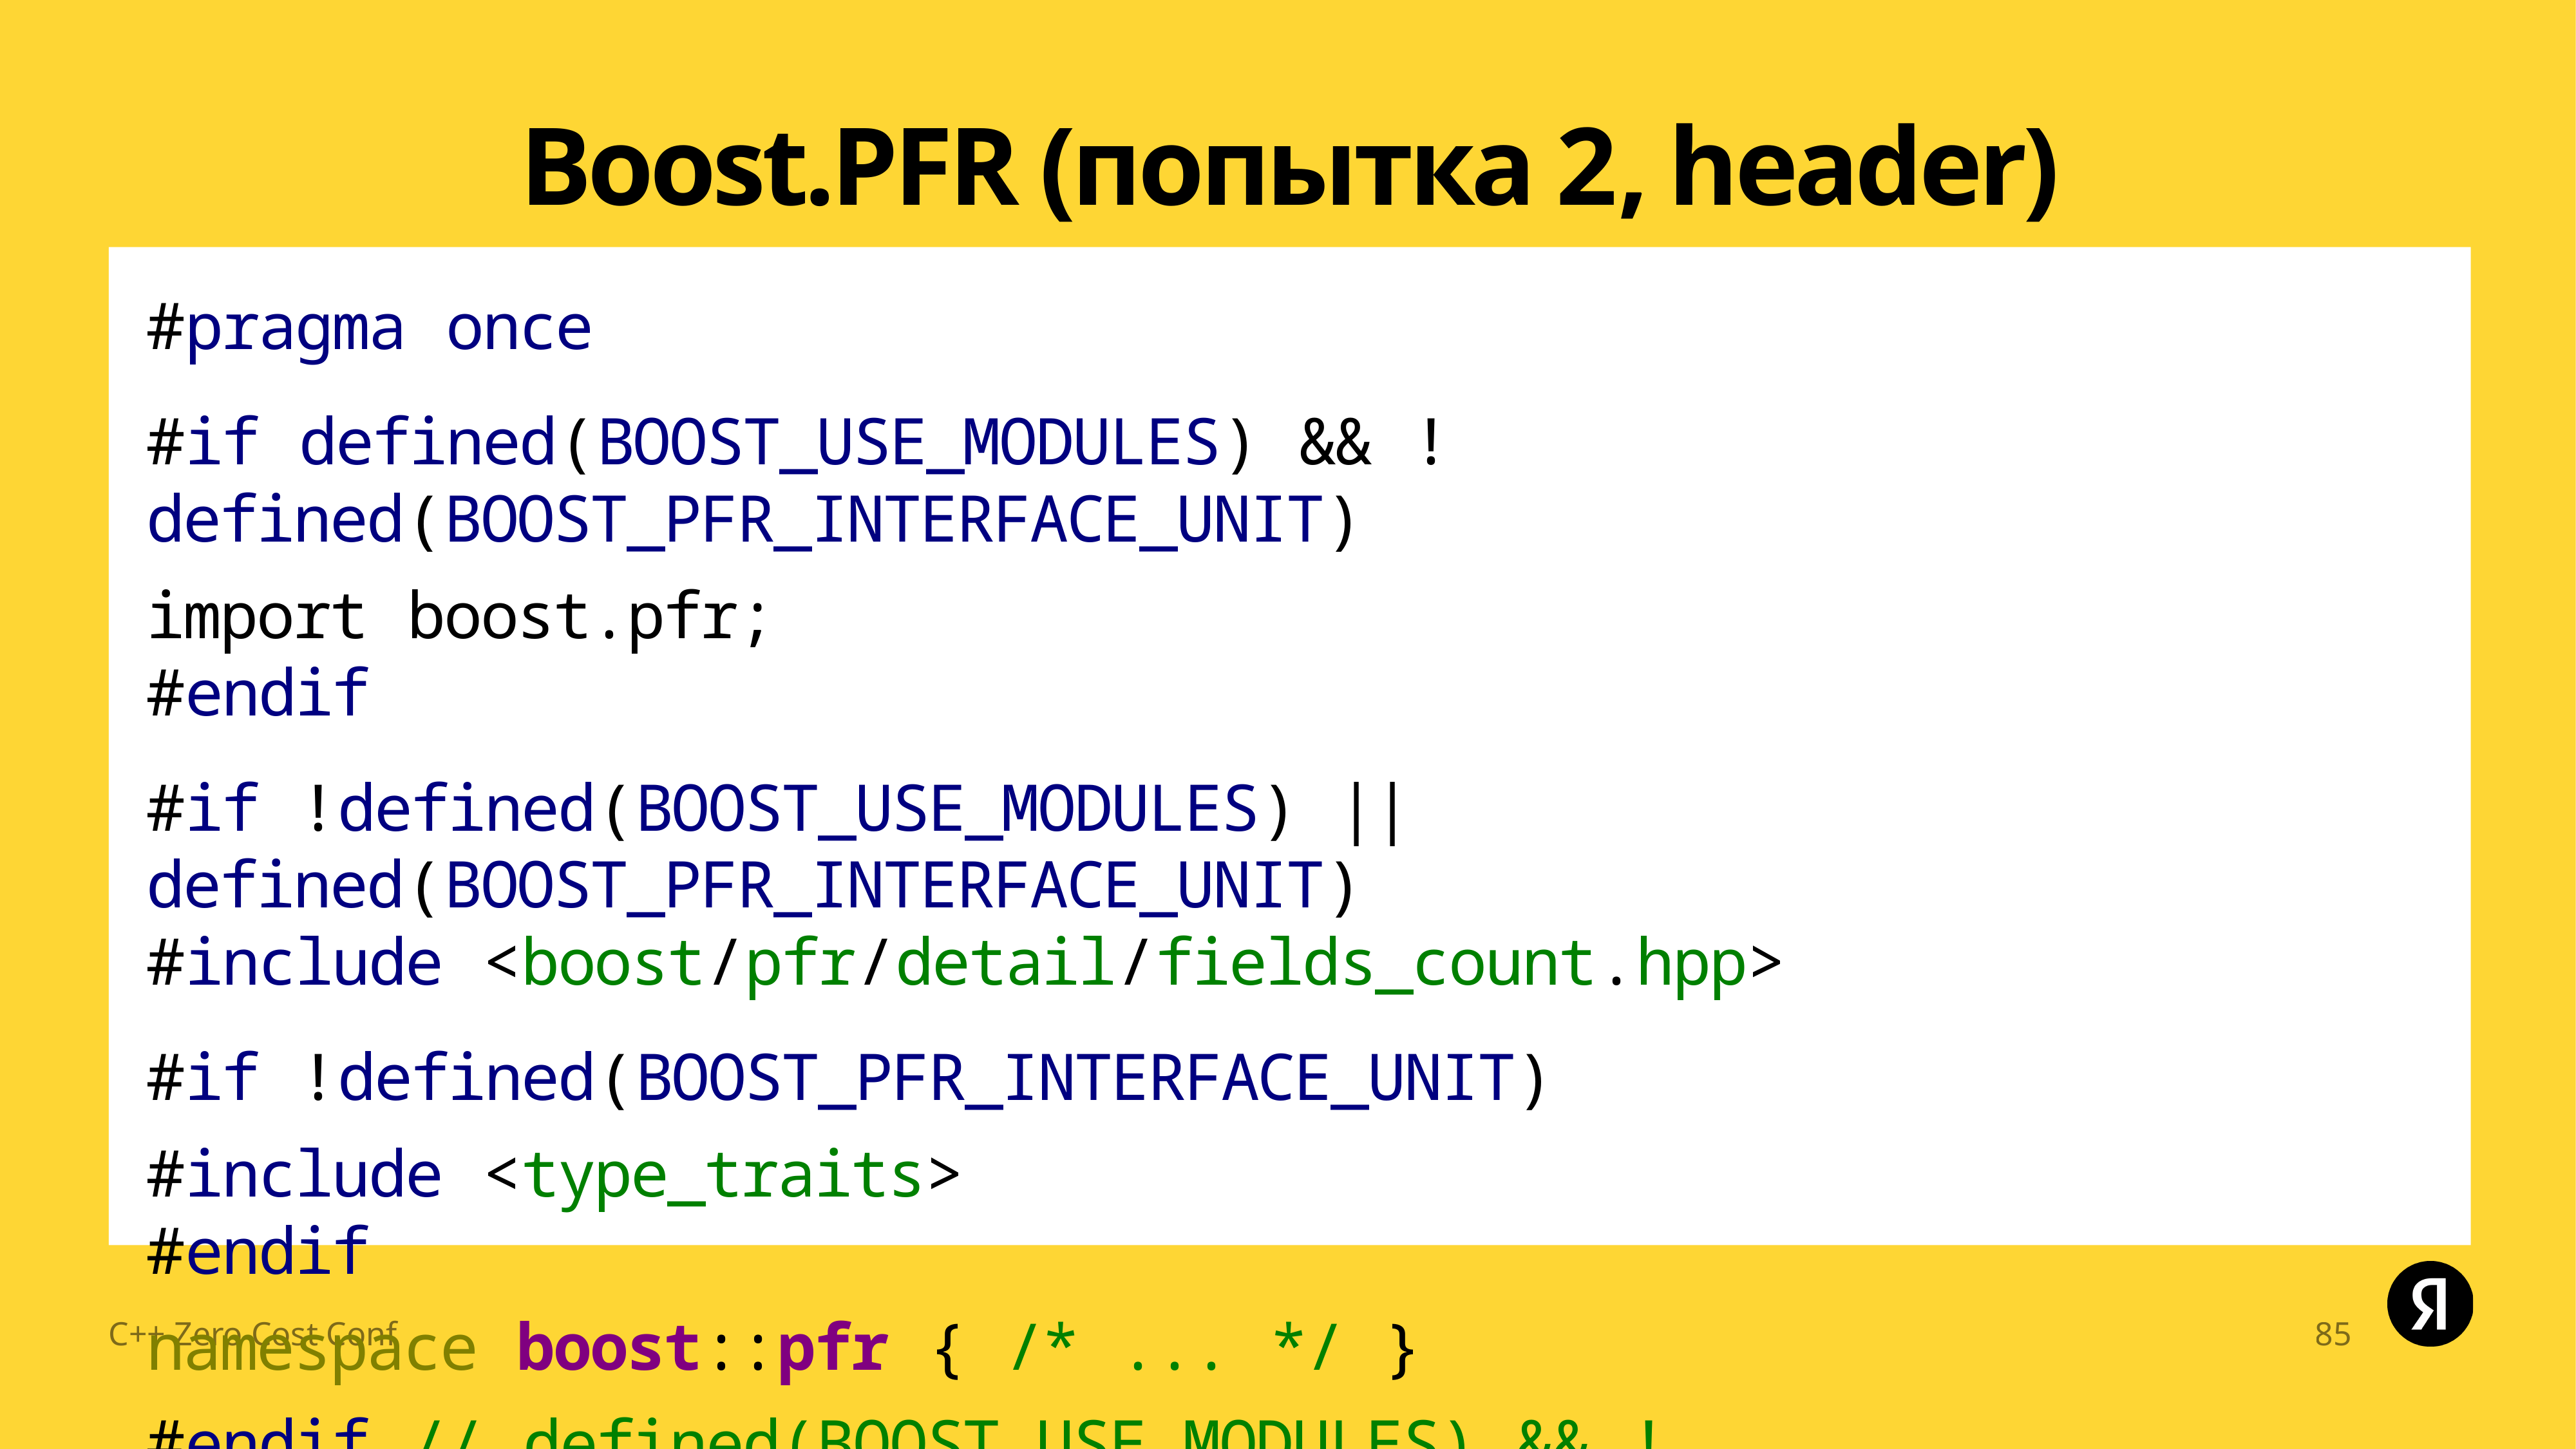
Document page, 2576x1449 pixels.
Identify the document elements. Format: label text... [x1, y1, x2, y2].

title Boost.PFR (попытка 2, header) [106, 101, 2473, 228]
picture [2387, 1261, 2474, 1347]
list #pragma once #if defined(BOOST_USE_MODULES) && !defined(BOOST_PFR_INTERFACE_UNIT) import boost.pfr; #endif #if !defined(BOOST_USE_MODULES) || defined(BOOST_PFR_INTERFACE_UNIT) #include <boost/pfr/detail/fields_count.hpp> #if !defined(BOOST_PFR_INTERFACE_UNIT) #include <type_traits> #endif namespace boost::pfr { /* ... */ } #endif // defined(BOOST_USE_MODULES) && !defined(BOOST_PFR_INTERFACE_UNIT) [108, 247, 2471, 1245]
